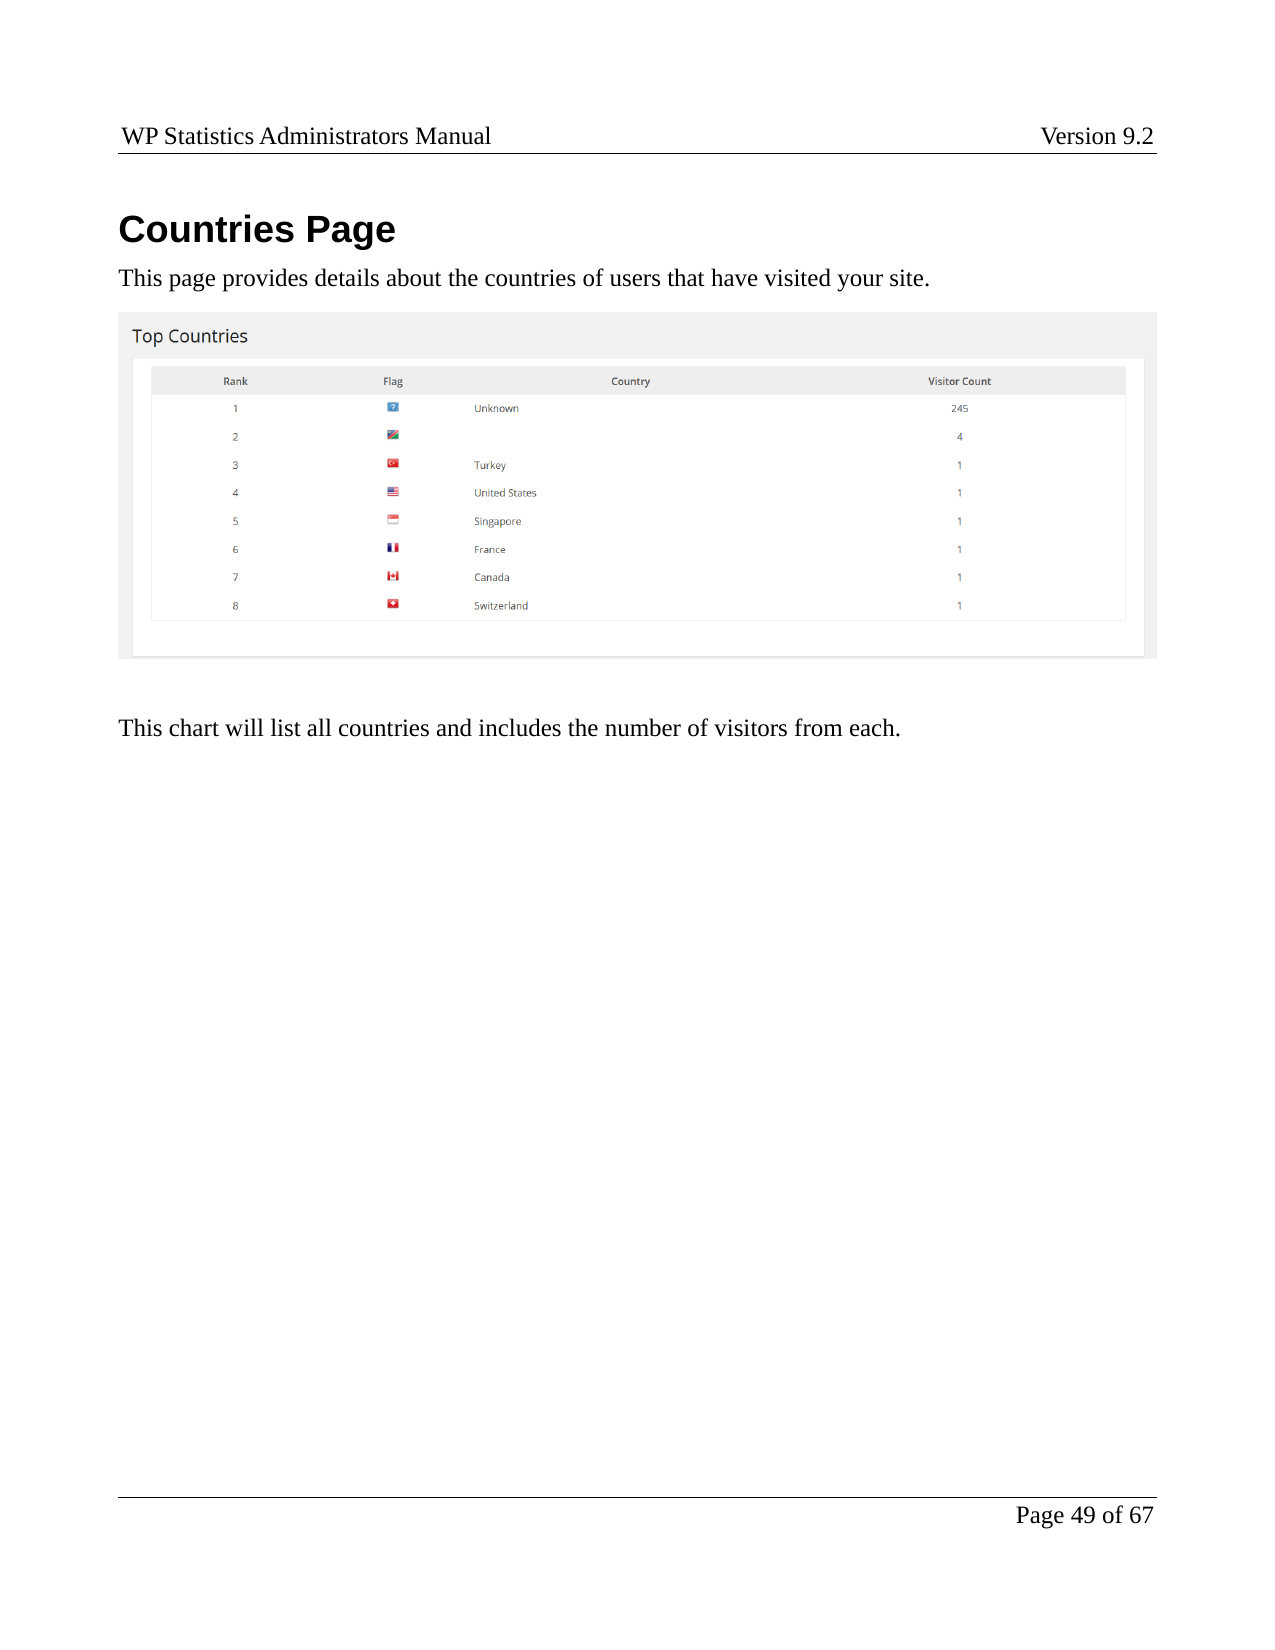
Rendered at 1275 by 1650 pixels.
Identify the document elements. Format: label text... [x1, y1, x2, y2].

subtitle Countries Page [118, 207, 1157, 251]
text This chart will list all countries and includes the number of visitors from each. [118, 713, 1157, 742]
text This page provides details about the countries of users that have visited your site. [118, 263, 1157, 292]
picture [118, 312, 1157, 659]
